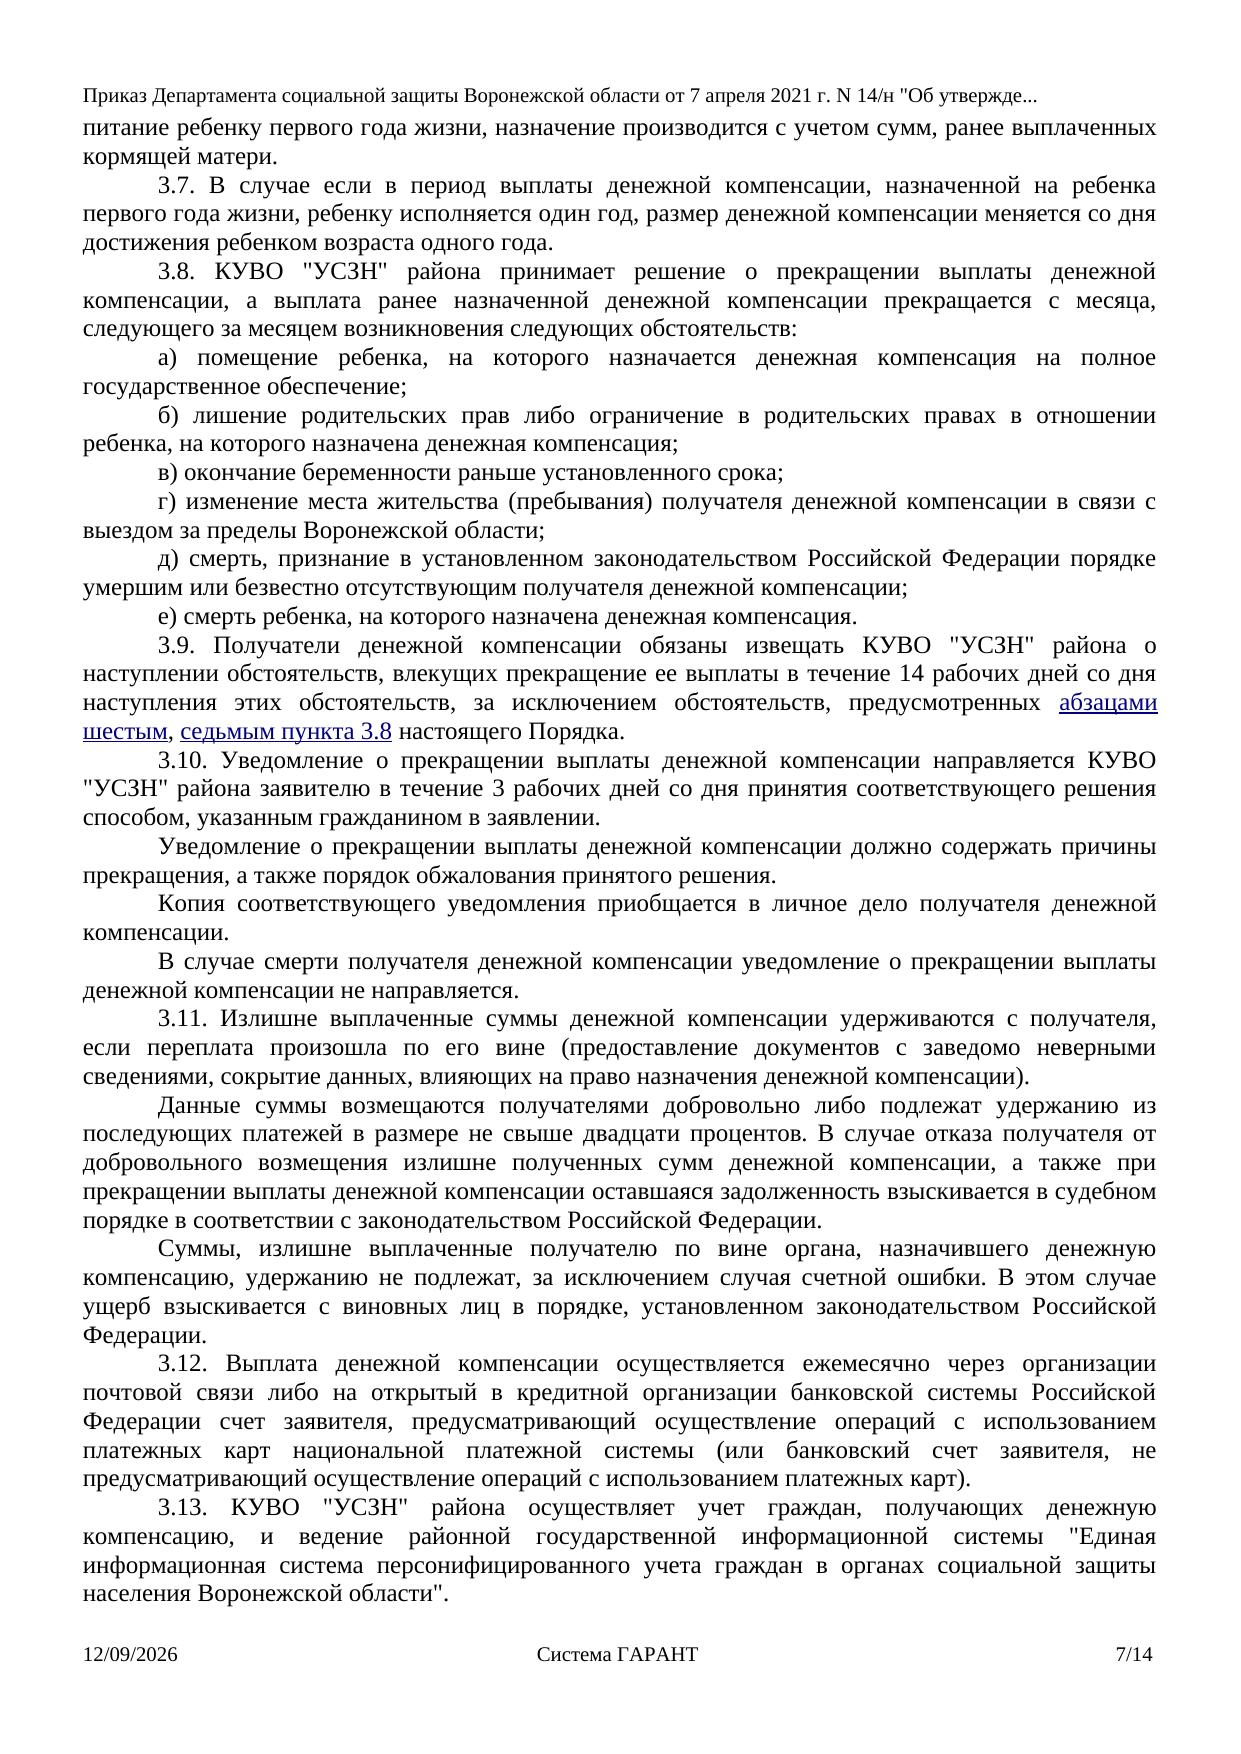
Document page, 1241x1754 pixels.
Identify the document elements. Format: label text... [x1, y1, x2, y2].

text а) помещение ребенка, на которого назначается денежная компенсация на полное государственное обеспечение; [83, 342, 1157, 400]
text Копия соответствующего уведомления приобщается в личное дело получателя денежной компенсации. [83, 888, 1157, 946]
text д) смерть, признание в установленном законодательством Российской Федерации порядке умершим или безвестно отсутствующим получателя денежной компенсации; [83, 543, 1157, 601]
text Данные суммы возмещаются получателями добровольно либо подлежат удержанию из последующих платежей в размере не свыше двадцати процентов. В случае отказа получателя от добровольного возмещения излишне полученных сумм денежной компенсации, а также при прекращении выплаты денежной компенсации оставшаяся задолженность взыскивается в судебном порядке в соответствии с законодательством Российской Федерации. [83, 1090, 1157, 1233]
text 3.10. Уведомление о прекращении выплаты денежной компенсации направляется КУВО "УСЗН" района заявителю в течение 3 рабочих дней со дня принятия соответствующего решения способом, указанным гражданином в заявлении. [83, 745, 1157, 831]
text питание ребенку первого года жизни, назначение производится с учетом сумм, ранее выплаченных кормящей матери. [83, 112, 1157, 170]
text 3.9. Получатели денежной компенсации обязаны извещать КУВО "УСЗН" района о наступлении обстоятельств, влекущих прекращение ее выплаты в течение 14 рабочих дней со дня наступления этих обстоятельств, за исключением обстоятельств, предусмотренных абзацами шестым, седьмым пункта 3.8 настоящего Порядка. [83, 630, 1157, 745]
text б) лишение родительских прав либо ограничение в родительских правах в отношении ребенка, на которого назначена денежная компенсация; [83, 400, 1157, 457]
text В случае смерти получателя денежной компенсации уведомление о прекращении выплаты денежной компенсации не направляется. [83, 946, 1157, 1003]
text 3.7. В случае если в период выплаты денежной компенсации, назначенной на ребенка первого года жизни, ребенку исполняется один год, размер денежной компенсации меняется со дня достижения ребенком возраста одного года. [83, 170, 1157, 256]
text 3.13. КУВО "УСЗН" района осуществляет учет граждан, получающих денежную компенсацию, и ведение районной государственной информационной системы "Единая информационная система персонифицированного учета граждан в органах социальной защиты населения Воронежской области". [83, 1492, 1157, 1607]
text 3.12. Выплата денежной компенсации осуществляется ежемесячно через организации почтовой связи либо на открытый в кредитной организации банковской системы Российской Федерации счет заявителя, предусматривающий осуществление операций с использованием платежных карт национальной платежной системы (или банковский счет заявителя, не предусматривающий осуществление операций с использованием платежных карт). [83, 1348, 1157, 1492]
text г) изменение места жительства (пребывания) получателя денежной компенсации в связи с выездом за пределы Воронежской области; [83, 486, 1157, 543]
text Суммы, излишне выплаченные получателю по вине органа, назначившего денежную компенсацию, удержанию не подлежат, за исключением случая счетной ошибки. В этом случае ущерб взыскивается с виновных лиц в порядке, установленном законодательством Российской Федерации. [83, 1233, 1157, 1348]
text е) смерть ребенка, на которого назначена денежная компенсация. [83, 601, 1157, 630]
text 3.11. Излишне выплаченные суммы денежной компенсации удерживаются с получателя, если переплата произошла по его вине (предоставление документов с заведомо неверными сведениями, сокрытие данных, влияющих на право назначения денежной компенсации). [83, 1003, 1157, 1090]
text 3.8. КУВО "УСЗН" района принимает решение о прекращении выплаты денежной компенсации, а выплата ранее назначенной денежной компенсации прекращается с месяца, следующего за месяцем возникновения следующих обстоятельств: [83, 256, 1157, 342]
text Уведомление о прекращении выплаты денежной компенсации должно содержать причины прекращения, а также порядок обжалования принятого решения. [83, 831, 1157, 888]
text в) окончание беременности раньше установленного срока; [83, 457, 1157, 486]
